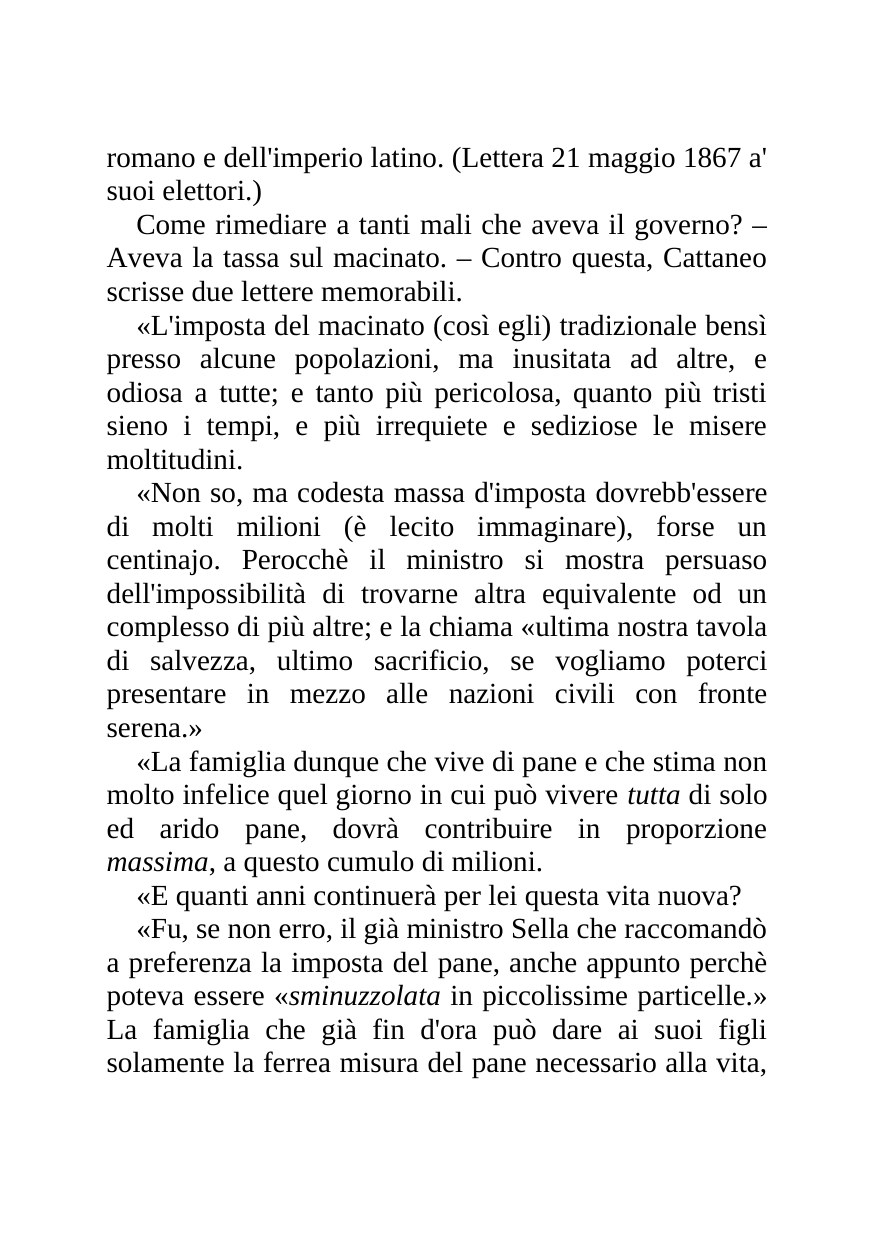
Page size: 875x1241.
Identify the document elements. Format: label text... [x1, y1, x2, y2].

text «E quanti anni continuerà per lei questa vita nuova? [106, 878, 768, 911]
text «La famiglia dunque che vive di pane e che stima non molto infelice quel giorno in cui può vivere tutta di solo ed arido pane, dovrà contribuire in proporzione massima, a questo cumulo di milioni. [106, 744, 768, 878]
text romano e dell'imperio latino. (Lettera 21 maggio 1867 a' suoi elettori.) [106, 140, 768, 207]
text «Fu, se non erro, il già ministro Sella che raccomandò a preferenza la imposta del pane, anche appunto perchè poteva essere «sminuzzolata in piccolissime particelle.» La famiglia che già fin d'ora può dare ai suoi figli solamente la ferrea misura del pane necessario alla vita, [106, 911, 768, 1079]
text Come rimediare a tanti mali che aveva il governo? – Aveva la tassa sul macinato. – Contro questa, Cattaneo scrisse due lettere memorabili. [106, 207, 768, 308]
text «L'imposta del macinato (così egli) tradizionale bensì presso alcune popolazioni, ma inusitata ad altre, e odiosa a tutte; e tanto più pericolosa, quanto più tristi sieno i tempi, e più irrequiete e sediziose le misere moltitudini. [106, 308, 768, 475]
text «Non so, ma codesta massa d'imposta dovrebb'essere di molti milioni (è lecito immaginare), forse un centinajo. Perocchè il ministro si mostra persuaso dell'impossibilità di trovarne altra equivalente od un complesso di più altre; e la chiama «ultima nostra tavola di salvezza, ultimo sacrificio, se vogliamo poterci presentare in mezzo alle nazioni civili con fronte serena.» [106, 475, 768, 744]
